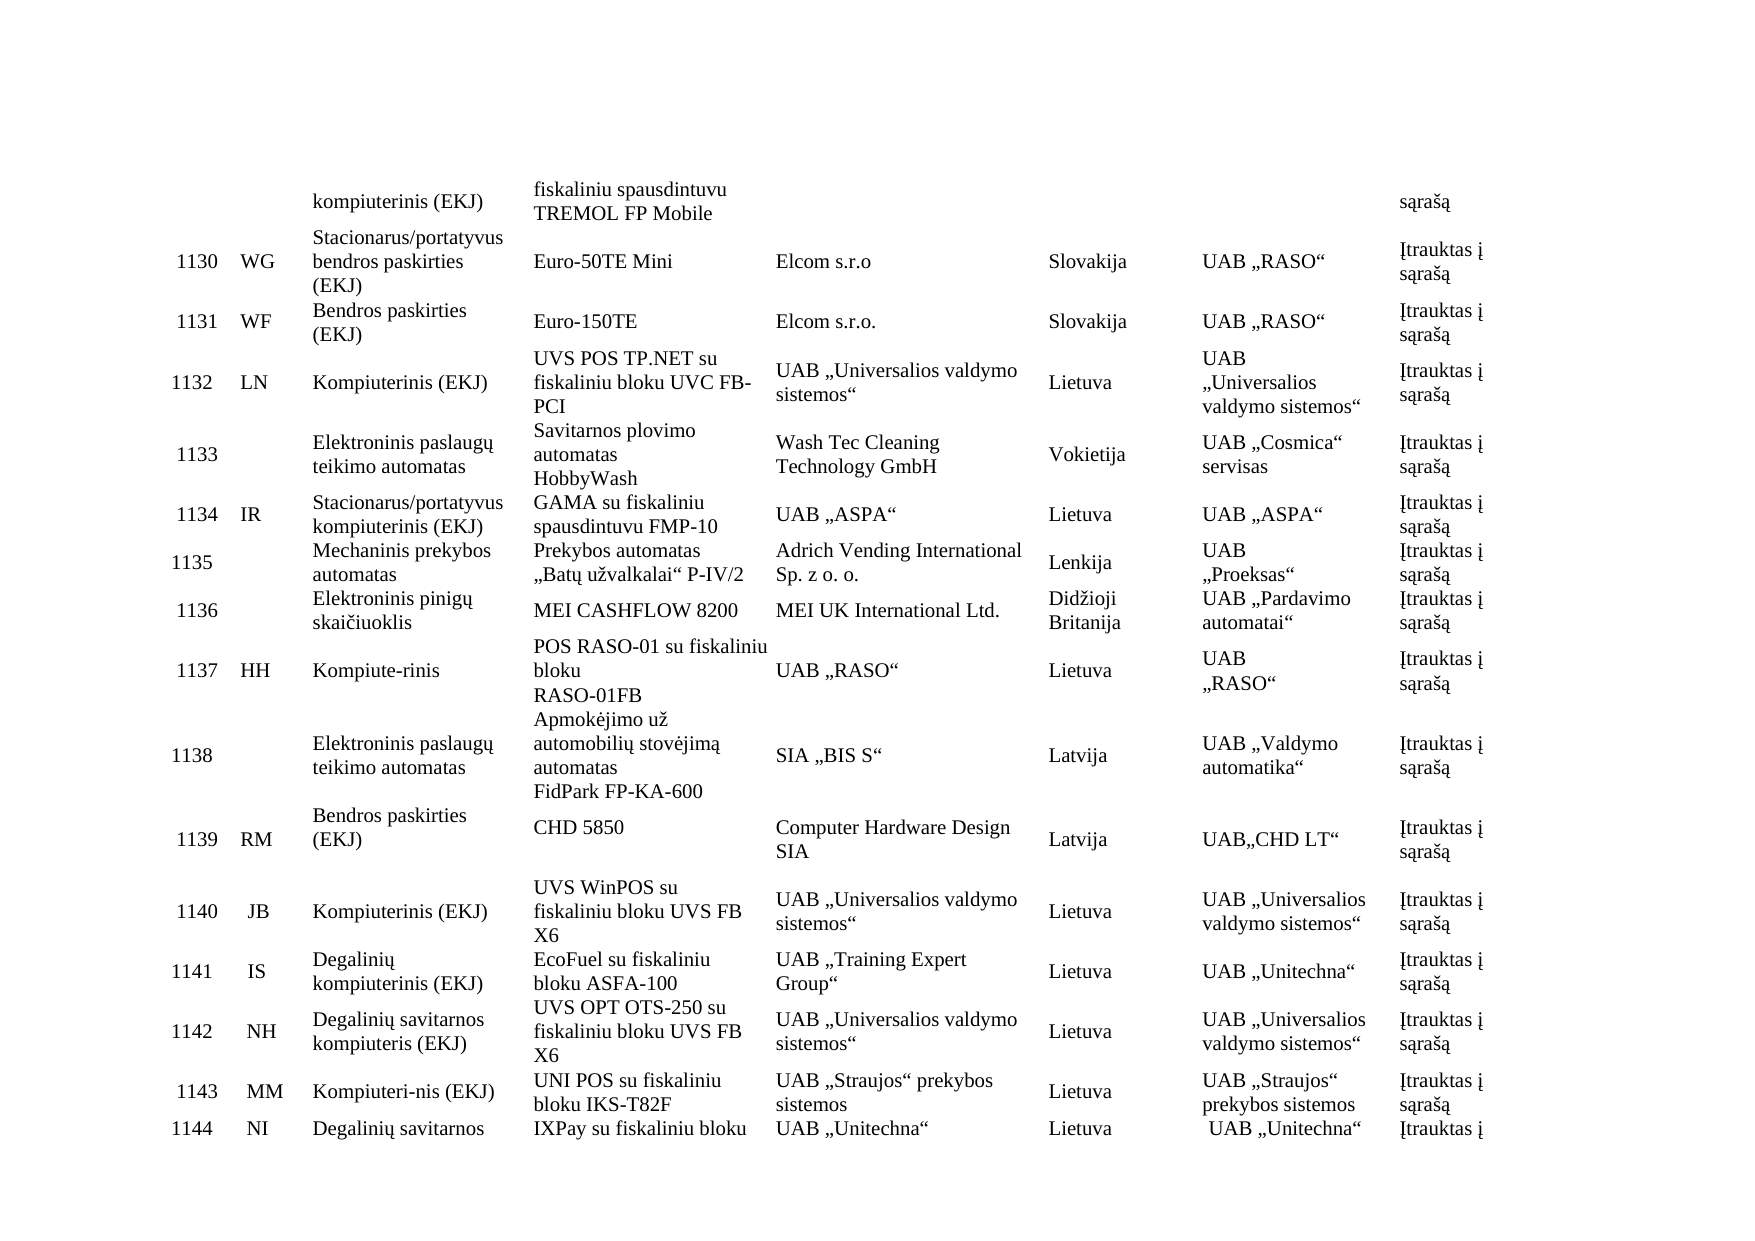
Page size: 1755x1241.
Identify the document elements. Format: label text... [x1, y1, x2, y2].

table_cell 1144 [100, 1116, 229, 1140]
table_cell Kompiuteri-nis (EKJ) [301, 1068, 522, 1116]
table_cell UAB „ASPA“ [1191, 490, 1388, 538]
table_cell Elcom s.r.o. [764, 298, 1037, 346]
table_cell Įtrauktas į sąrašą [1388, 346, 1536, 418]
table_cell 1130 [100, 225, 229, 297]
table_cell POS RASO-01 su fiskaliniu bloku RASO-01FB [522, 634, 764, 707]
table_cell Wash Tec Cleaning Technology GmbH [764, 418, 1037, 490]
table_cell Mechaninis prekybos automatas [301, 538, 522, 586]
table_cell UAB „Universalios valdymo sistemos“ [1191, 995, 1388, 1067]
table_cell NI [229, 1116, 301, 1140]
table_cell MM [229, 1068, 301, 1116]
table_cell UVS OPT OTS-250 su fiskaliniu bloku UVS FB X6 [522, 995, 764, 1067]
table_cell Įtrauktas į sąrašą [1388, 586, 1536, 634]
table_cell UAB „RASO“ [1191, 634, 1388, 707]
table_cell 1136 [100, 586, 229, 634]
table_cell 1134 [100, 490, 229, 538]
table_cell Kompiuterinis (EKJ) [301, 875, 522, 947]
table_cell UAB „Universalios valdymo sistemos“ [1191, 875, 1388, 947]
table_cell UAB „Straujos“ prekybos sistemos [764, 1068, 1037, 1116]
table_cell Įtrauktas į sąrašą [1388, 947, 1536, 995]
table_cell LN [229, 346, 301, 418]
table_cell Adrich Vending International Sp. z o. o. [764, 538, 1037, 586]
table_cell UAB „Cosmica“ servisas [1191, 418, 1388, 490]
table_cell 1141 [100, 947, 229, 995]
table_cell UAB „Proeksas“ [1191, 538, 1388, 586]
table_cell Elcom s.r.o [764, 225, 1037, 297]
table_cell Įtrauktas į sąrašą [1388, 490, 1536, 538]
table_cell 1131 [100, 298, 229, 346]
table_cell Įtrauktas į sąrašą [1388, 634, 1536, 707]
table_cell Lietuva [1037, 1116, 1191, 1140]
table_cell [1037, 177, 1191, 225]
table_cell Bendros paskirties (EKJ) [301, 803, 522, 875]
table_cell Latvija [1037, 707, 1191, 803]
table_cell Stacionarus/portatyvus bendros paskirties (EKJ) [301, 225, 522, 297]
table_cell NH [229, 995, 301, 1067]
table_cell MEI UK International Ltd. [764, 586, 1037, 634]
table_cell 1135 [100, 538, 229, 586]
table_cell UAB „Training Expert Group“ [764, 947, 1037, 995]
table_cell Įtrauktas į sąrašą [1388, 875, 1536, 947]
table_cell UAB „Straujos“ prekybos sistemos [1191, 1068, 1388, 1116]
table_cell Įtrauktas į sąrašą [1388, 1068, 1536, 1116]
table_cell WF [229, 298, 301, 346]
table_cell 1140 [100, 875, 229, 947]
table_cell 1132 [100, 346, 229, 418]
table_cell Slovakija [1037, 225, 1191, 297]
table_cell UAB „ASPA“ [764, 490, 1037, 538]
table_cell Elektroninis pinigų skaičiuoklis [301, 586, 522, 634]
table_cell 1139 [100, 803, 229, 875]
table_cell Latvija [1037, 803, 1191, 875]
table_cell Įtrauktas į sąrašą [1388, 418, 1536, 490]
table_cell 1137 [100, 634, 229, 707]
table_cell JB [229, 875, 301, 947]
table_cell GAMA su fiskaliniu spausdintuvu FMP-10 [522, 490, 764, 538]
table_cell Bendros paskirties (EKJ) [301, 298, 522, 346]
table_cell Lietuva [1037, 1068, 1191, 1116]
table_cell Didžioji Britanija [1037, 586, 1191, 634]
table_cell UAB „Universalios valdymo sistemos“ [1191, 346, 1388, 418]
table_cell Apmokėjimo už automobilių stovėjimą automatas FidPark FP-KA-600 [522, 707, 764, 803]
table_cell Įtrauktas į sąrašą [1388, 298, 1536, 346]
table_cell Slovakija [1037, 298, 1191, 346]
table_cell RM [229, 803, 301, 875]
table_cell Lenkija [1037, 538, 1191, 586]
table_cell UAB„CHD LT“ [1191, 803, 1388, 875]
table_cell CHD 5850 [522, 803, 764, 875]
table_cell UAB „RASO“ [1191, 298, 1388, 346]
table_cell UAB „Unitechna“ [1191, 947, 1388, 995]
table_cell HH [229, 634, 301, 707]
table_cell Lietuva [1037, 490, 1191, 538]
table_cell Lietuva [1037, 634, 1191, 707]
table_cell Euro-150TE [522, 298, 764, 346]
table_cell [229, 707, 301, 803]
table_cell UVS POS TP.NET su fiskaliniu bloku UVC FB-PCI [522, 346, 764, 418]
table_cell Euro-50TE Mini [522, 225, 764, 297]
table_cell WG [229, 225, 301, 297]
table_cell [764, 177, 1037, 225]
table_cell Lietuva [1037, 875, 1191, 947]
table_cell UAB „Unitechna“ [1191, 1116, 1388, 1140]
table_cell IR [229, 490, 301, 538]
table_cell [229, 177, 301, 225]
table_cell Degalinių savitarnos [301, 1116, 522, 1140]
table_cell sąrašą [1388, 177, 1536, 225]
table_cell Įtrauktas į sąrašą [1388, 225, 1536, 297]
table_cell Savitarnos plovimo automatas HobbyWash [522, 418, 764, 490]
table_cell Kompiuterinis (EKJ) [301, 346, 522, 418]
table_cell UNI POS su fiskaliniu bloku IKS-T82F [522, 1068, 764, 1116]
table_cell [229, 538, 301, 586]
table_cell SIA „BIS S“ [764, 707, 1037, 803]
table_cell Elektroninis paslaugų teikimo automatas [301, 707, 522, 803]
table_cell Įtrauktas į [1388, 1116, 1536, 1140]
table_cell 1133 [100, 418, 229, 490]
table_cell Įtrauktas į sąrašą [1388, 995, 1536, 1067]
table_cell IXPay su fiskaliniu bloku [522, 1116, 764, 1140]
table_cell [229, 418, 301, 490]
table_cell Stacionarus/portatyvus kompiuterinis (EKJ) [301, 490, 522, 538]
table_cell UAB „Pardavimo automatai“ [1191, 586, 1388, 634]
table_cell UAB „Universalios valdymo sistemos“ [764, 875, 1037, 947]
table_cell Computer Hardware Design SIA [764, 803, 1037, 875]
table_cell Prekybos automatas „Batų užvalkalai“ P-IV/2 [522, 538, 764, 586]
table_cell UVS WinPOS su fiskaliniu bloku UVS FB X6 [522, 875, 764, 947]
table_cell EcoFuel su fiskaliniu bloku ASFA-100 [522, 947, 764, 995]
table_cell Įtrauktas į sąrašą [1388, 803, 1536, 875]
table_cell [1191, 177, 1388, 225]
table_cell UAB „RASO“ [1191, 225, 1388, 297]
table_cell fiskaliniu spausdintuvu TREMOL FP Mobile [522, 177, 764, 225]
table_cell 1142 [100, 995, 229, 1067]
table_cell Degalinių kompiuterinis (EKJ) [301, 947, 522, 995]
table_cell UAB „Unitechna“ [764, 1116, 1037, 1140]
table_cell Degalinių savitarnos kompiuteris (EKJ) [301, 995, 522, 1067]
table_cell Lietuva [1037, 947, 1191, 995]
table_cell kompiuterinis (EKJ) [301, 177, 522, 225]
table_cell UAB „Universalios valdymo sistemos“ [764, 346, 1037, 418]
table_cell Kompiute-rinis [301, 634, 522, 707]
table_cell Lietuva [1037, 346, 1191, 418]
table_cell MEI CASHFLOW 8200 [522, 586, 764, 634]
table_cell Vokietija [1037, 418, 1191, 490]
table_cell IS [229, 947, 301, 995]
table_cell 1143 [100, 1068, 229, 1116]
table_cell 1138 [100, 707, 229, 803]
table_cell UAB „RASO“ [764, 634, 1037, 707]
table_cell UAB „Universalios valdymo sistemos“ [764, 995, 1037, 1067]
table_cell Įtrauktas į sąrašą [1388, 538, 1536, 586]
table_cell Lietuva [1037, 995, 1191, 1067]
table_cell Elektroninis paslaugų teikimo automatas [301, 418, 522, 490]
table_cell UAB „Valdymo automatika“ [1191, 707, 1388, 803]
table_cell [229, 586, 301, 634]
table_cell Įtrauktas į sąrašą [1388, 707, 1536, 803]
table_cell [100, 177, 229, 225]
